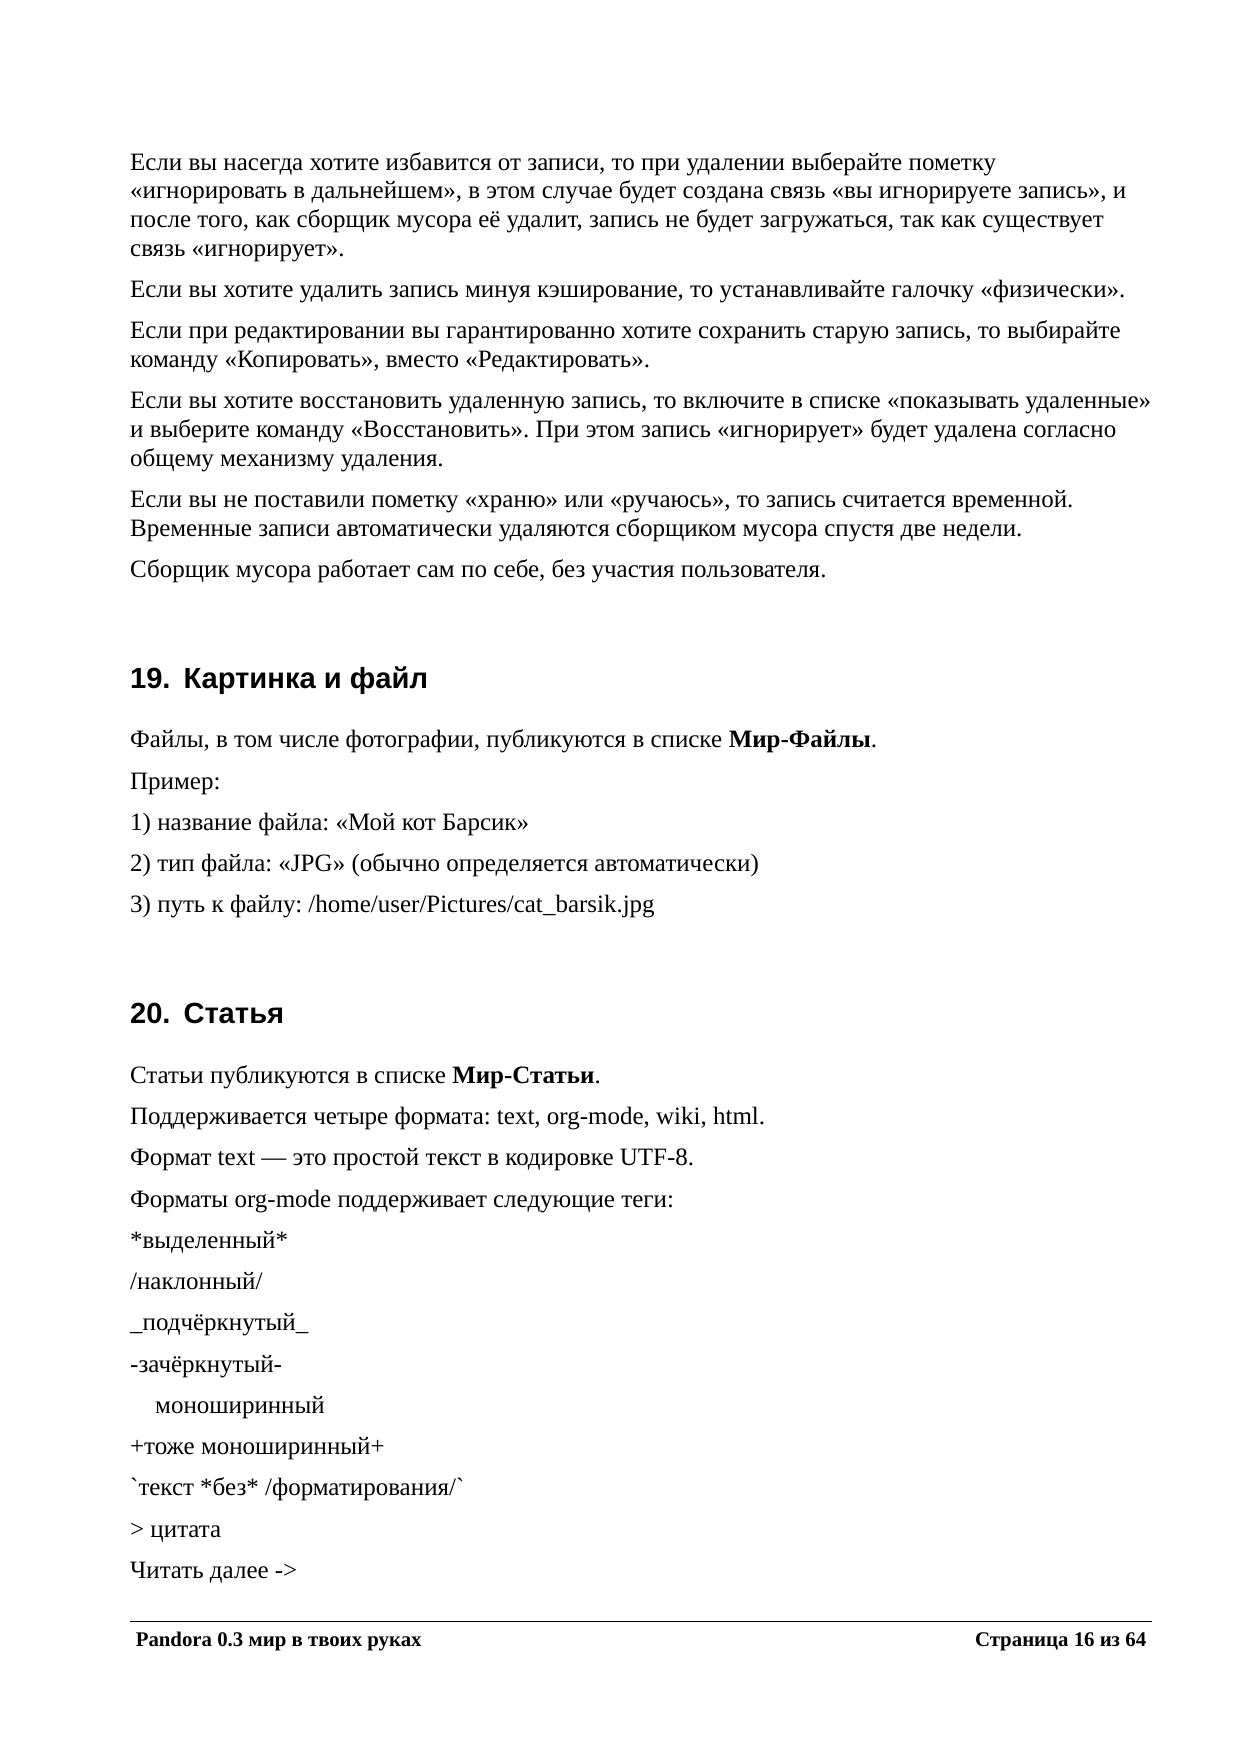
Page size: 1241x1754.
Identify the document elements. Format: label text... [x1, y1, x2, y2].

text Поддерживается четыре формата: text, org-mode, wiki, html. [130, 1101, 1152, 1130]
subtitle Cтатья [130, 996, 1152, 1030]
text `текст *без* /форматирования/` [130, 1472, 1152, 1501]
text Сборщик мусора работает сам по себе, без участия пользователя. [130, 554, 1152, 583]
text Формат text — это простой текст в кодировке UTF-8. [130, 1142, 1152, 1171]
text Если вы хотите удалить запись минуя кэширование, то устанавливайте галочку «физически». [130, 274, 1152, 303]
text 3) путь к файлу: /home/user/Pictures/cat_barsik.jpg [130, 889, 1152, 918]
text /наклонный/ [130, 1266, 1152, 1295]
text 1) название файла: «Мой кот Барсик» [130, 807, 1152, 836]
text моноширинный [130, 1390, 1152, 1419]
text Если вы хотите восстановить удаленную запись, то включите в списке «показывать удаленные» и выберите команду «Восстановить». При этом запись «игнорирует» будет удалена согласно общему механизму удаления. [130, 386, 1152, 472]
text Форматы org-mode поддерживает следующие теги: [130, 1184, 1152, 1212]
text Если при редактировании вы гарантированно хотите сохранить старую запись, то выбирайте команду «Копировать», вместо «Редактировать». [130, 316, 1152, 373]
text -зачёркнутый- [130, 1349, 1152, 1377]
text > цитата [130, 1514, 1152, 1542]
text Статьи публикуются в списке Мир-Статьи. [130, 1060, 1152, 1089]
subtitle Картинка и файл [130, 661, 1152, 694]
text Если вы не поставили пометку «храню» или «ручаюсь», то запись считается временной. Временные записи автоматически удаляются сборщиком мусора спустя две недели. [130, 484, 1152, 542]
text Файлы, в том числе фотографии, публикуются в списке Мир-Файлы. [130, 724, 1152, 753]
text Читать далее -> [130, 1555, 1152, 1584]
text 2) тип файла: «JPG» (обычно определяется автоматически) [130, 848, 1152, 877]
text Пример: [130, 766, 1152, 794]
text _подчёркнутый_ [130, 1307, 1152, 1336]
text *выделенный* [130, 1225, 1152, 1254]
text +тоже моноширинный+ [130, 1431, 1152, 1460]
text Если вы насегда хотите избавится от записи, то при удалении выберайте пометку «игнорировать в дальнейшем», в этом случае будет создана связь «вы игнорируете запись», и после того, как сборщик мусора её удалит, запись не будет загружаться, так как существует связь «игнорирует». [130, 147, 1152, 262]
